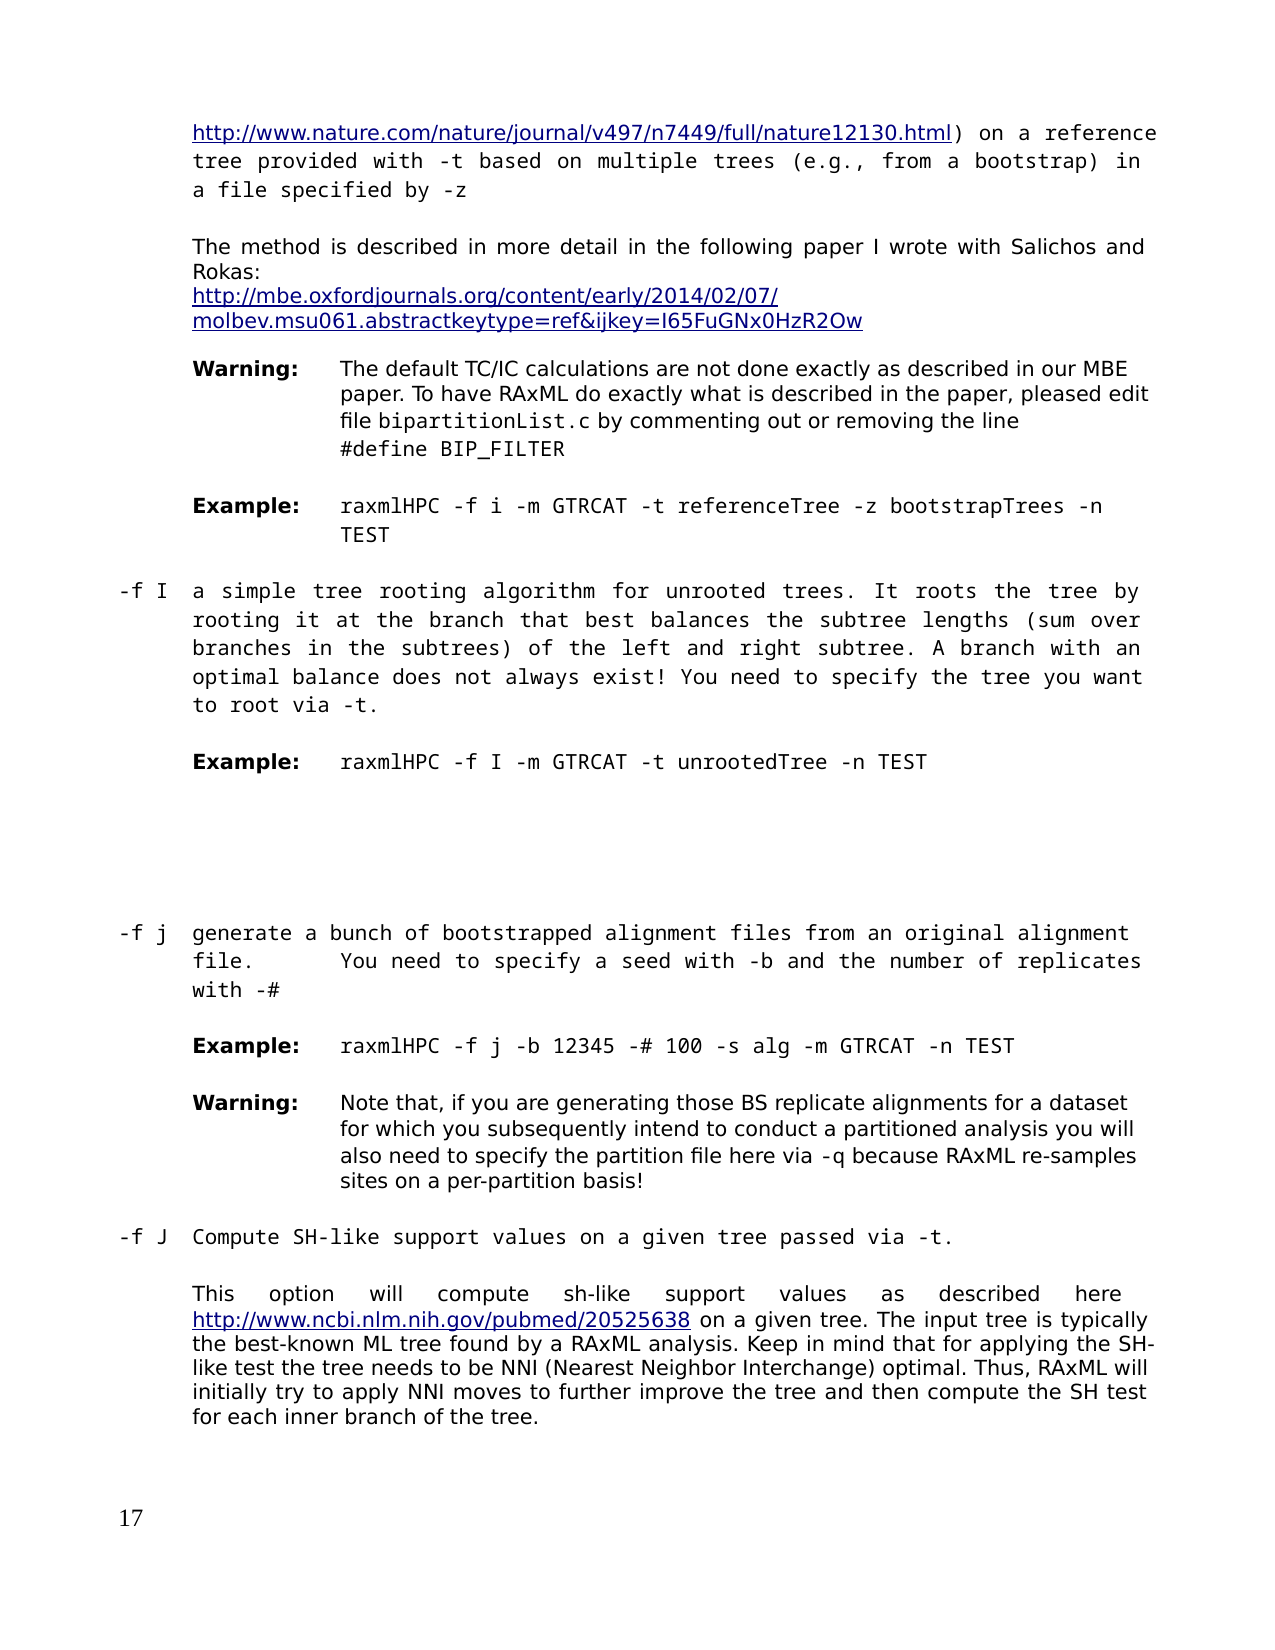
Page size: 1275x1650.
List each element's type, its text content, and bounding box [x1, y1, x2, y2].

text #define BIP_FILTER [192, 434, 1157, 463]
text This option will compute sh-like support values as described here http://www.ncbi.nlm.nih.gov/pubmed/20525638 on a given tree. The input tree is typically the best-known ML tree found by a RAxML analysis. Keep in mind that for applying the SH- like test the tree needs to be NNI (Nearest Neighbor Interchange) optimal. Thus, RAxML will initially try to apply NNI moves to further improve the tree and then compute the SH test for each inner branch of the tree. [118, 1279, 1157, 1429]
text Example: raxmlHPC -f j -b 12345 -# 100 -s alg -m GTRCAT -n TEST [118, 1032, 1157, 1060]
text Warning: The default TC/IC calculations are not done exactly as described in our MBE paper. To have RAxML do exactly what is described in the paper, pleased edit file bipartitionList.c by commenting out or removing the line [192, 357, 1157, 434]
text -f J Compute SH-like support values on a given tree passed via -t. [118, 1222, 1157, 1251]
text The method is described in more detail in the following paper I wrote with Salichos and Rokas: [118, 232, 1157, 284]
text -f j generate a bunch of bootstrapped alignment files from an original alignment file. You need to specify a seed with -b and the number of replicates with -# [118, 918, 1157, 1003]
text Example: raxmlHPC -f i -m GTRCAT -t referenceTree -z bootstrapTrees -n TEST [118, 491, 1157, 548]
text -f I a simple tree rooting algorithm for unrooted trees. It roots the tree by rooting it at the branch that best balances the subtree lengths (sum over branches in the subtrees) of the left and right subtree. A branch with an optimal balance does not always exist! You need to specify the tree you want to root via -t. [118, 577, 1157, 719]
text Warning: Note that, if you are generating those BS replicate alignments for a dataset for which you subsequently intend to conduct a partitioned analysis you will also need to specify the partition file here via -q because RAxML re-samples sites on a per-partition basis! [118, 1088, 1157, 1194]
text Example: raxmlHPC -f I -m GTRCAT -t unrootedTree -n TEST [118, 747, 1157, 776]
text http://www.nature.com/nature/journal/v497/n7449/full/nature12130.html) on a reference tree provided with -t based on multiple trees (e.g., from a bootstrap) in a file specified by -z [118, 118, 1157, 203]
text http://mbe.oxfordjournals.org/content/early/2014/02/07/molbev.msu061.abstractkeytype=ref&ijkey=I65FuGNx0HzR2Ow [192, 284, 1157, 333]
